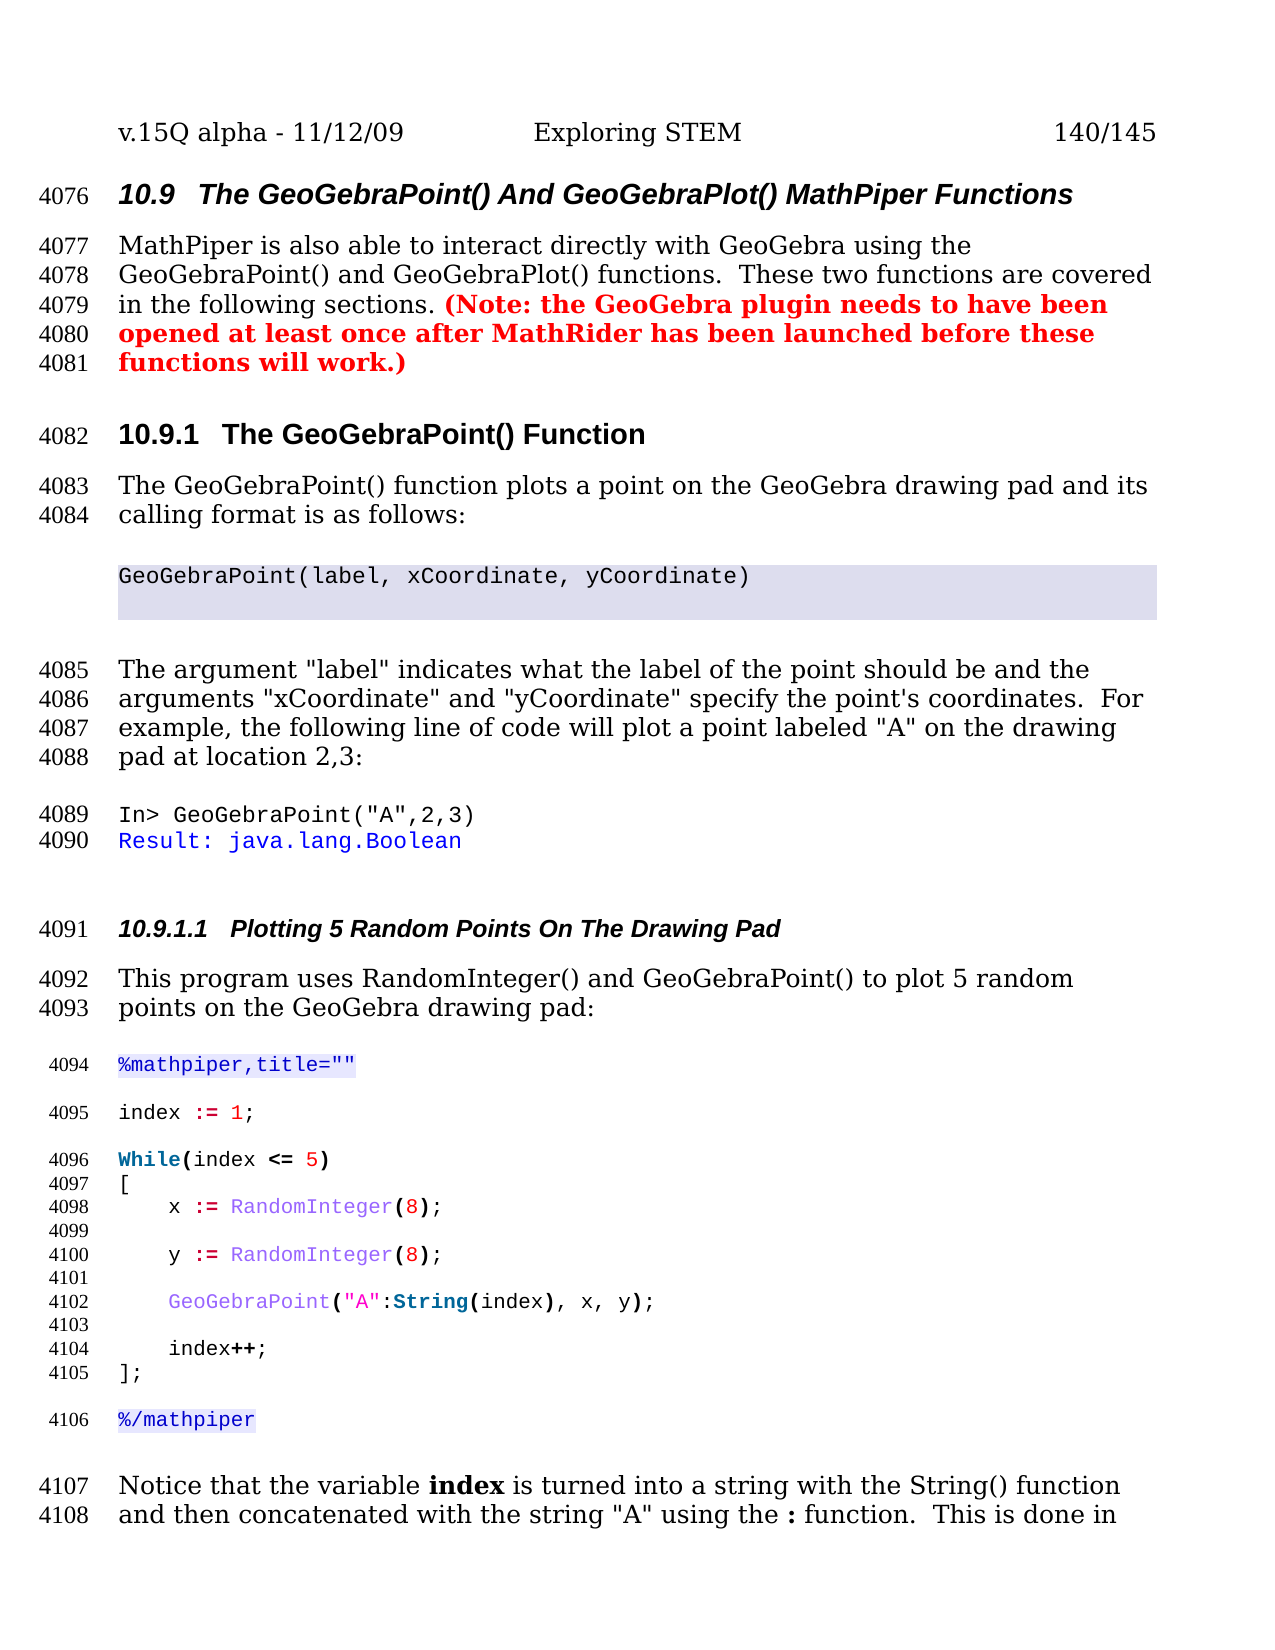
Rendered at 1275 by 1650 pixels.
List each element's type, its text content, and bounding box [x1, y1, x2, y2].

text ]; [118, 1362, 1157, 1385]
table_header GeoGebraPoint(label, xCoordinate, yCoordinate) [118, 565, 1157, 620]
subtitle The GeoGebraPoint() And GeoGebraPlot() MathPiper Functions [118, 177, 1157, 210]
text GeoGebraPoint("A":String(index), x, y); [118, 1291, 1157, 1314]
subtitle Plotting 5 Random Points On The Drawing Pad [118, 914, 1157, 943]
text Result: java.lang.Boolean [118, 830, 1157, 856]
subtitle The GeoGebraPoint() Function [118, 417, 1157, 450]
text [ [118, 1173, 1157, 1196]
text MathPiper is also able to interact directly with GeoGebra using the GeoGebraPoint() and GeoGebraPlot() functions. These two functions are covered in the following sections. (Note: the GeoGebra plugin needs to have been opened at least once after MathRider has been launched before these functions will work.) [118, 231, 1157, 378]
text %/mathpiper [118, 1409, 1157, 1433]
text This program uses RandomInteger() and GeoGebraPoint() to plot 5 random points on the GeoGebra drawing pad: [118, 964, 1157, 1022]
text y := RandomInteger(8); [118, 1243, 1157, 1267]
text The GeoGebraPoint() function plots a point on the GeoGebra drawing pad and its calling format is as follows: [118, 471, 1157, 529]
text index++; [118, 1338, 1157, 1362]
text x := RandomInteger(8); [118, 1196, 1157, 1220]
text %mathpiper,title="" [118, 1054, 1157, 1078]
text Notice that the variable index is turned into a string with the String() function and then concatenated with the string "A" using the : function. This is done in [118, 1471, 1157, 1530]
text index := 1; [118, 1102, 1157, 1125]
text While(index <= 5) [118, 1149, 1157, 1173]
text In> GeoGebraPoint("A",2,3) [118, 804, 1157, 830]
text The argument "label" indicates what the label of the point should be and the arguments "xCoordinate" and "yCoordinate" specify the point's coordinates. For example, the following line of code will plot a point labeled "A" on the drawing pad at location 2,3: [118, 655, 1157, 772]
